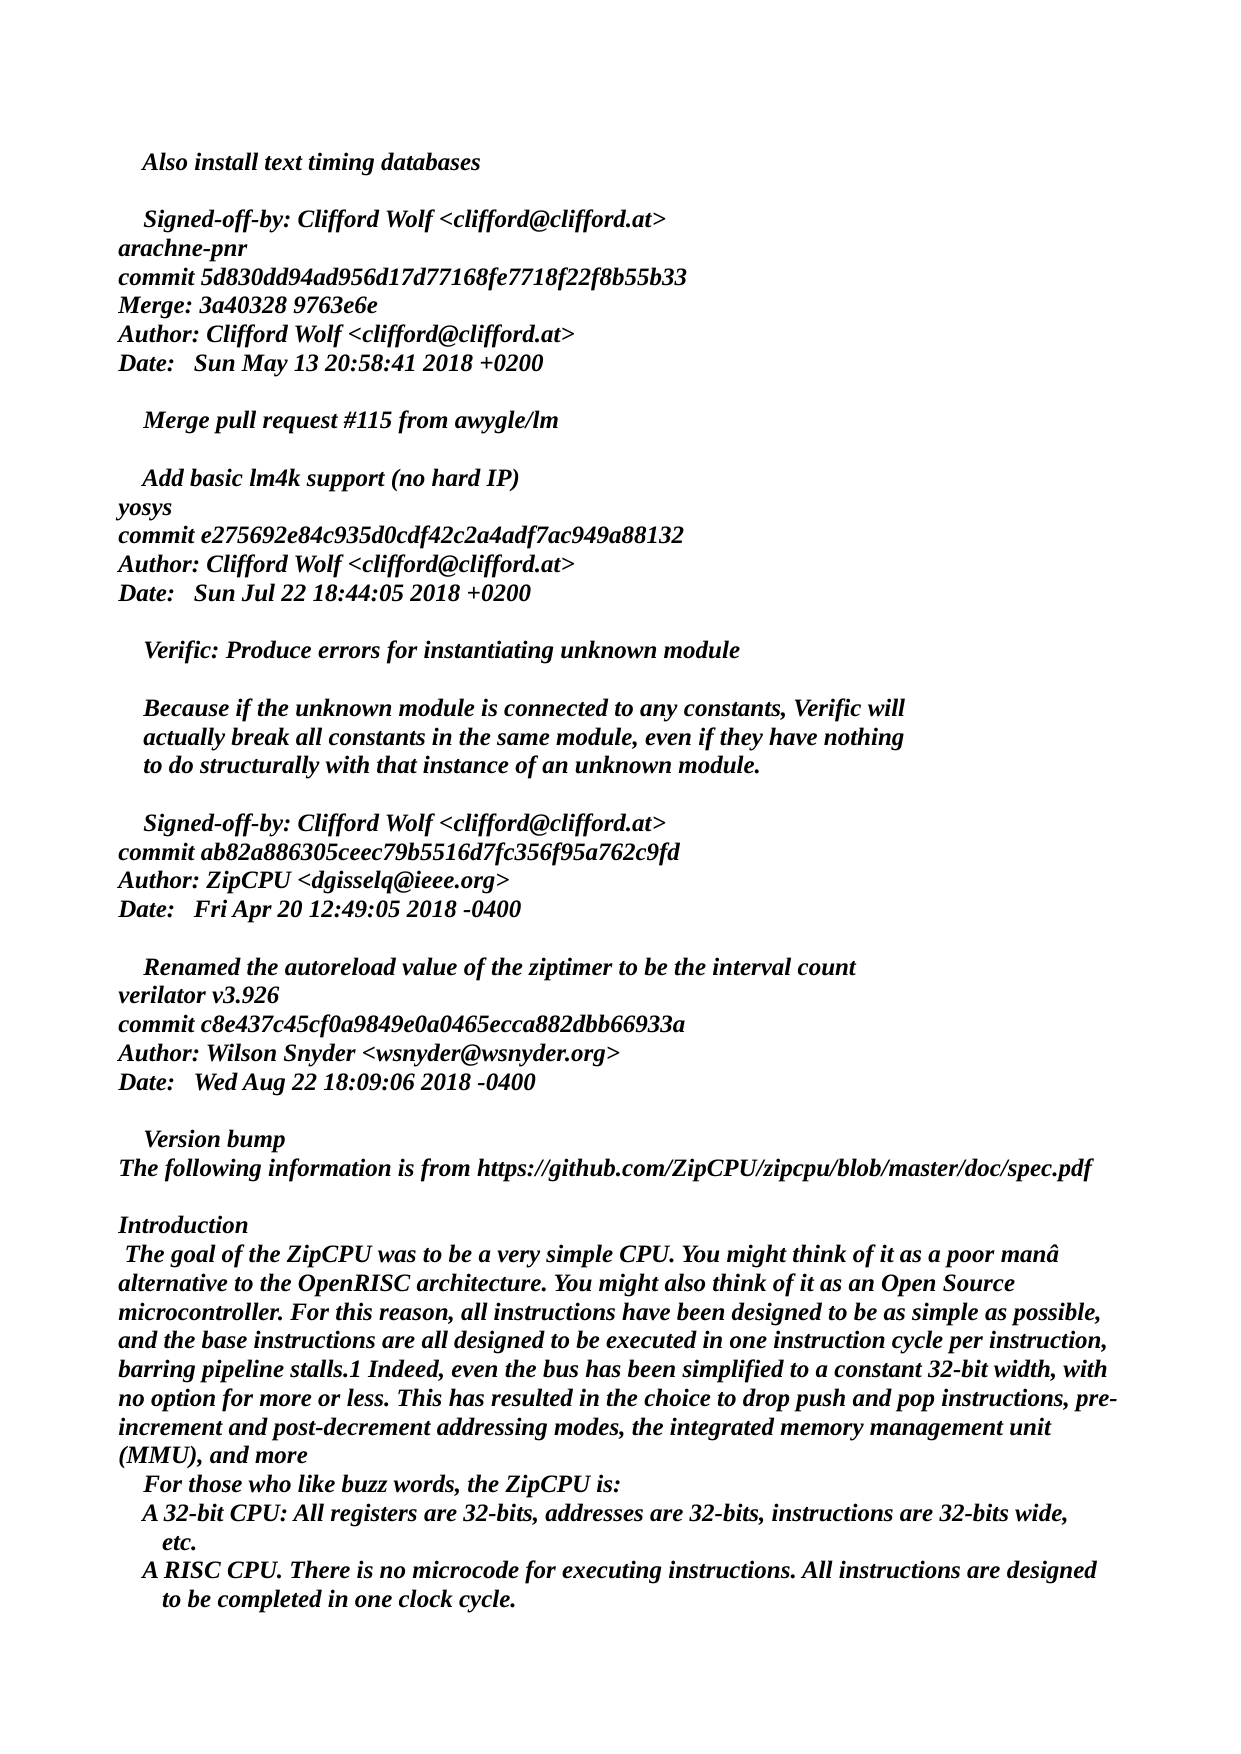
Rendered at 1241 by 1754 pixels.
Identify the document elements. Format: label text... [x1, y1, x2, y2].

text Add basic lm4k support (no hard IP) [118, 463, 1122, 492]
text Version bump [118, 1124, 1122, 1153]
text Date: Wed Aug 22 18:09:06 2018 -0400 [118, 1067, 1122, 1096]
text The goal of the ZipCPU was to be a very simple CPU. You might think of it as a poor manâ [118, 1239, 1122, 1268]
text commit 5d830dd94ad956d17d77168fe7718f22f8b55b33 [118, 262, 1122, 291]
text Signed-off-by: Clifford Wolf <clifford@clifford.at> [118, 808, 1122, 837]
text Merge pull request #115 from awygle/lm [118, 406, 1122, 434]
text For those who like buzz words, the ZipCPU is: [118, 1469, 1122, 1498]
text Signed-off-by: Clifford Wolf <clifford@clifford.at> [118, 204, 1122, 233]
text Date: Fri Apr 20 12:49:05 2018 -0400 [118, 894, 1122, 923]
text Introduction [118, 1211, 1122, 1239]
text verilator v3.926 [118, 981, 1122, 1009]
text Author: Wilson Snyder <wsnyder@wsnyder.org> [118, 1038, 1122, 1067]
text etc. [118, 1527, 1122, 1556]
text Because if the unknown module is connected to any constants, Verific will [118, 693, 1122, 722]
text Merge: 3a40328 9763e6e [118, 291, 1122, 319]
text Author: Clifford Wolf <clifford@clifford.at> [118, 319, 1122, 348]
text commit ab82a886305ceec79b5516d7fc356f95a762c9fd [118, 837, 1122, 866]
text to do structurally with that instance of an unknown module. [118, 751, 1122, 779]
text Date: Sun Jul 22 18:44:05 2018 +0200 [118, 578, 1122, 607]
text Also install text timing databases [118, 147, 1122, 176]
text Author: Clifford Wolf <clifford@clifford.at> [118, 549, 1122, 578]
text actually break all constants in the same module, even if they have nothing [118, 722, 1122, 751]
text yosys [118, 492, 1122, 521]
text arachne-pnr [118, 233, 1122, 262]
text The following information is from https://github.com/ZipCPU/zipcpu/blob/master/doc/spec.pdf [118, 1153, 1122, 1182]
text Author: ZipCPU <dgisselq@ieee.org> [118, 866, 1122, 894]
text Date: Sun May 13 20:58:41 2018 +0200 [118, 348, 1122, 377]
text to be completed in one clock cycle. [118, 1584, 1122, 1613]
text alternative to the OpenRISC architecture. You might also think of it as an Open Source microcontroller. For this reason, all instructions have been designed to be as simple as possible, and the base instructions are all designed to be executed in one instruction cycle per instruction, barring pipeline stalls.1 Indeed, even the bus has been simplified to a constant 32-bit width, with no option for more or less. This has resulted in the choice to drop push and pop instructions, pre-increment and post-decrement addressing modes, the integrated memory management unit (MMU), and more [118, 1268, 1122, 1469]
text Renamed the autoreload value of the ziptimer to be the interval count [118, 952, 1122, 981]
text commit c8e437c45cf0a9849e0a0465ecca882dbb66933a [118, 1009, 1122, 1038]
text commit e275692e84c935d0cdf42c2a4adf7ac949a88132 [118, 521, 1122, 549]
text A RISC CPU. There is no microcode for executing instructions. All instructions are designed [118, 1556, 1122, 1584]
text A 32-bit CPU: All registers are 32-bits, addresses are 32-bits, instructions are 32-bits wide, [118, 1498, 1122, 1527]
text Verific: Produce errors for instantiating unknown module [118, 636, 1122, 664]
